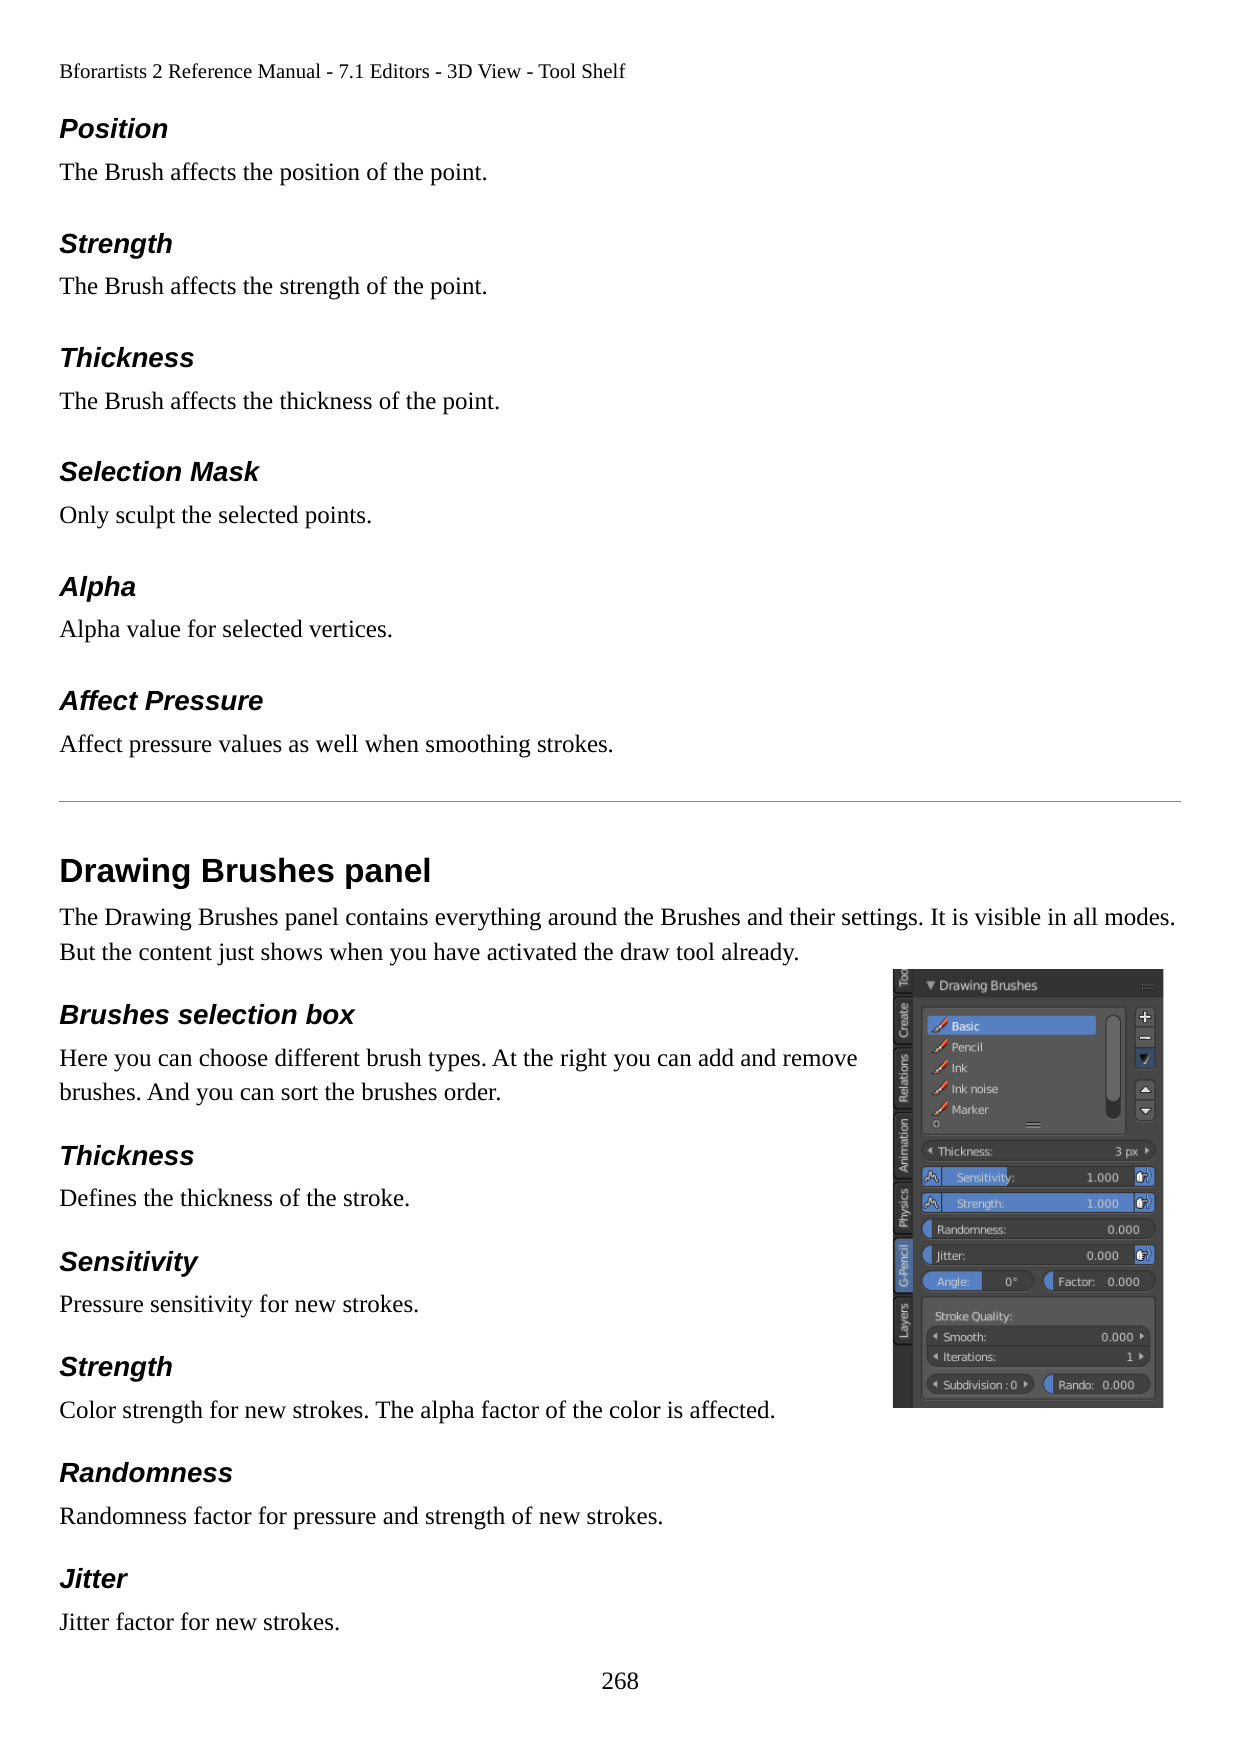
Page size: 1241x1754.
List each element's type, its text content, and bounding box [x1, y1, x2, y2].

text Affect pressure values as well when smoothing strokes. [59, 729, 1181, 758]
subtitle Position [59, 113, 1181, 144]
subtitle Thickness [59, 1139, 892, 1171]
subtitle Randomness [59, 1457, 1181, 1489]
subtitle Brushes selection box [59, 998, 892, 1030]
subtitle Jitter [59, 1563, 1181, 1594]
subtitle Thickness [59, 341, 1181, 373]
text Color strength for new strokes. The alpha factor of the color is affected. [59, 1395, 1181, 1424]
subtitle Strength [59, 227, 1181, 259]
text Randomness factor for pressure and strength of new strokes. [59, 1501, 1181, 1530]
text Only sculpt the selected points. [59, 500, 1181, 529]
subtitle Affect Pressure [59, 684, 1181, 716]
text The Drawing Brushes panel contains everything around the Brushes and their settings. It is visible in all modes. But the content just shows when you have activated the draw tool already. [59, 902, 1181, 966]
text The Brush affects the position of the point. [59, 157, 1181, 186]
subtitle Selection Mask [59, 456, 1181, 488]
subtitle [1164, 1139, 1181, 1171]
subtitle [1164, 1245, 1181, 1277]
text Jitter factor for new strokes. [59, 1607, 1181, 1636]
text Here you can choose different brush types. At the right you can add and remove brushes. And you can sort the brushes order. [59, 1043, 892, 1106]
text Defines the thickness of the stroke. [59, 1183, 892, 1212]
subtitle Alpha [59, 570, 1181, 602]
subtitle [1164, 1351, 1181, 1383]
picture [892, 969, 1164, 1408]
subtitle [1164, 998, 1181, 1030]
text The Brush affects the strength of the point. [59, 271, 1181, 300]
text Pressure sensitivity for new strokes. [59, 1289, 892, 1318]
subtitle Drawing Brushes panel [59, 851, 1181, 890]
subtitle Sensitivity [59, 1245, 892, 1277]
text Alpha value for selected vertices. [59, 614, 1181, 643]
text The Brush affects the thickness of the point. [59, 386, 1181, 414]
subtitle Strength [59, 1351, 892, 1383]
